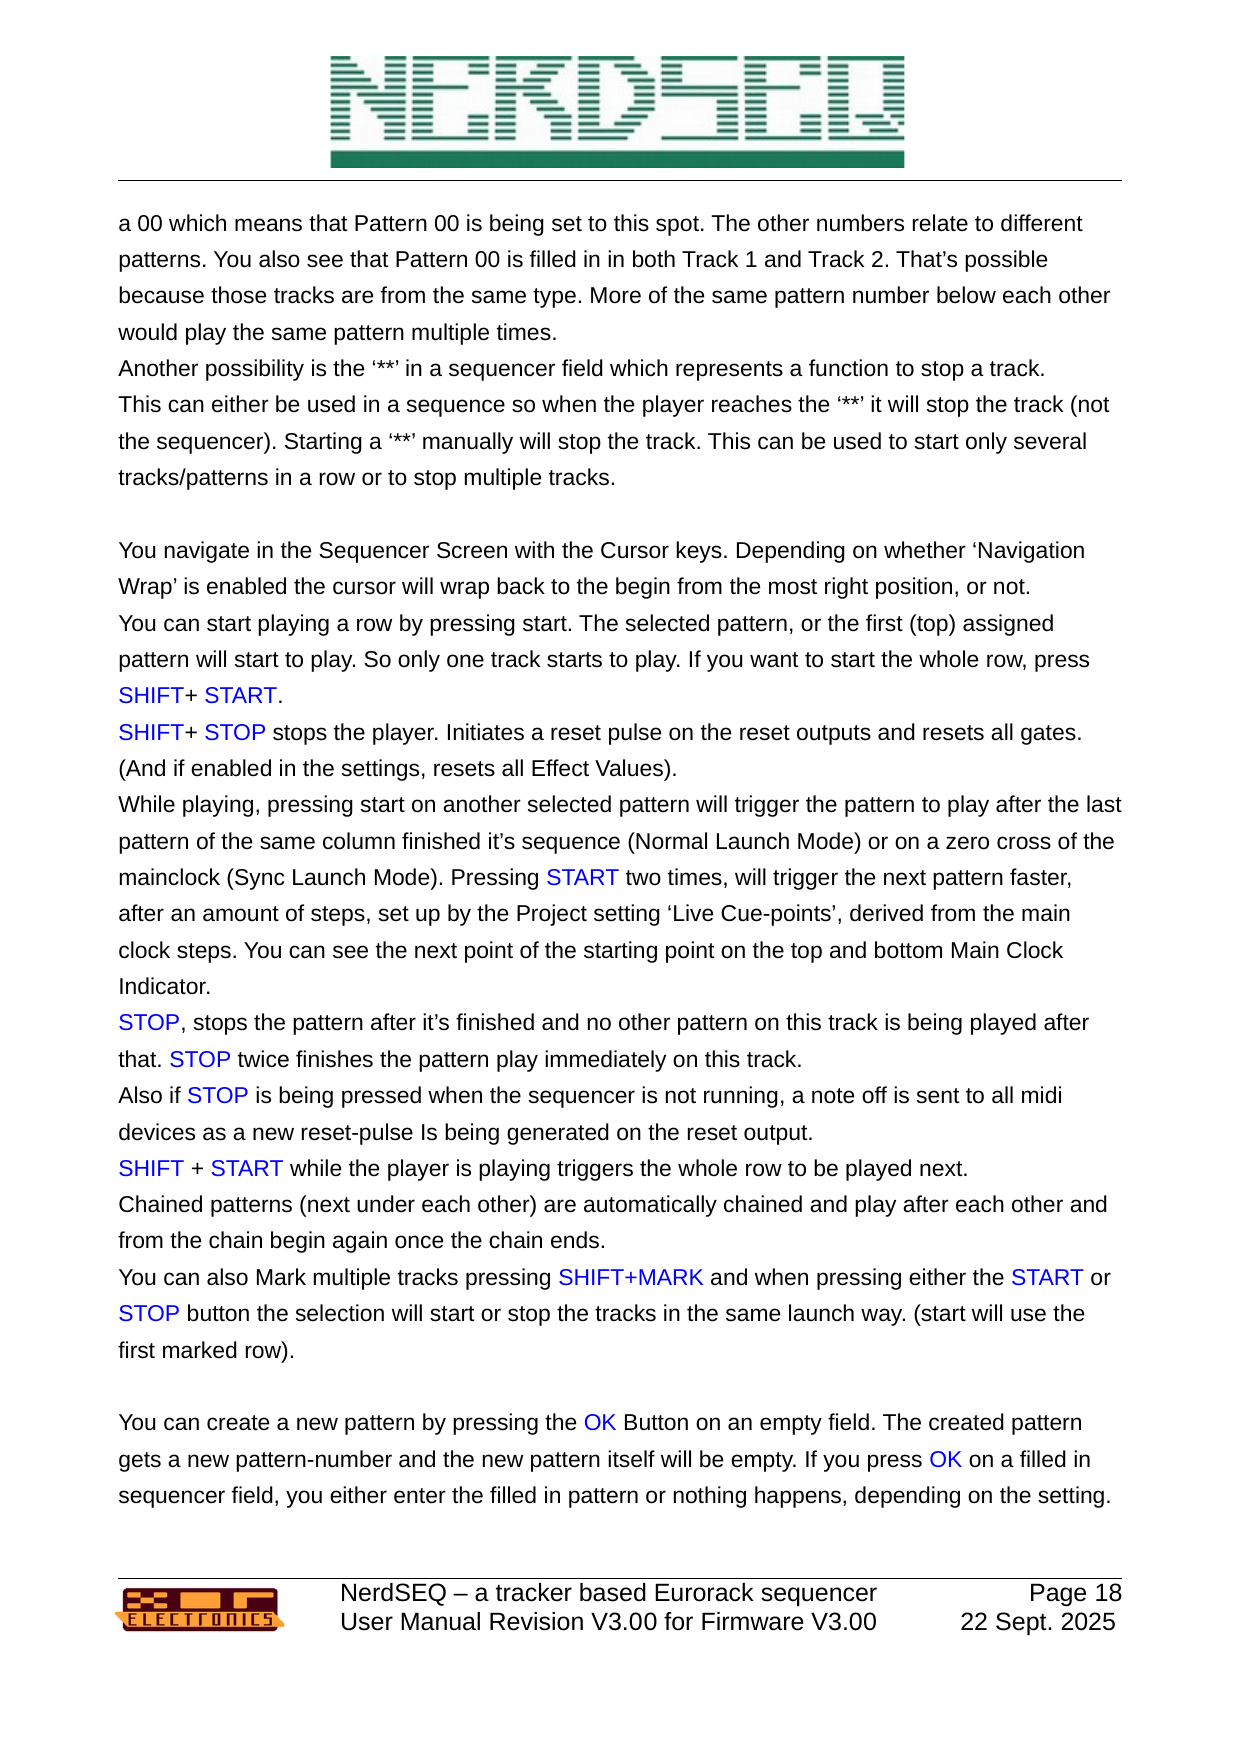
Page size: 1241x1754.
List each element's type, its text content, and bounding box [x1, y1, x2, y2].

text SHIFT+ STOP stops the player. Initiates a reset pulse on the reset outputs and resets all gates. (And if enabled in the settings, resets all Effect Values). [118, 718, 1122, 781]
text You navigate in the Sequencer Screen with the Cursor keys. Depending on whether ‘Navigation Wrap’ is enabled the cursor will wrap back to the begin from the most right position, or not. [118, 537, 1122, 599]
text Chained patterns (next under each other) are automatically chained and play after each other and from the chain begin again once the chain ends. [118, 1191, 1122, 1254]
text STOP, stops the pattern after it’s finished and no other pattern on this track is being played after that. STOP twice finishes the pattern play immediately on this track. [118, 1009, 1122, 1072]
picture [330, 56, 905, 168]
text Also if STOP is being pressed when the sequencer is not running, a note off is sent to all midi devices as a new reset-pulse Is being generated on the reset output. [118, 1082, 1122, 1145]
picture [115, 1584, 285, 1634]
text You can start playing a row by pressing start. The selected pattern, or the first (top) assigned pattern will start to play. So only one track starts to play. If you want to start the whole row, press SHIFT+ START. [118, 609, 1122, 708]
text While playing, pressing start on another selected pattern will trigger the pattern to play after the last pattern of the same column finished it’s sequence (Normal Launch Mode) or on a zero cross of the mainclock (Sync Launch Mode). Pressing START two times, will trigger the next pattern faster, after an amount of steps, set up by the Project setting ‘Live Cue-points’, derived from the main clock steps. You can see the next point of the starting point on the top and bottom Main Clock Indicator. [118, 791, 1122, 999]
text SHIFT + START while the player is playing triggers the whole row to be played next. [118, 1155, 1122, 1181]
text You can create a new pattern by pressing the OK Button on an empty field. The created pattern gets a new pattern-number and the new pattern itself will be empty. If you press OK on a filled in sequencer field, you either enter the filled in pattern or nothing happens, depending on the setting. [118, 1409, 1122, 1508]
text a 00 which means that Pattern 00 is being set to this spot. The other numbers relate to different patterns. You also see that Pattern 00 is filled in in both Track 1 and Track 2. That’s possible because those tracks are from the same type. More of the same pattern number below each other would play the same pattern multiple times. [118, 209, 1122, 345]
text Another possibility is the ‘**’ in a sequencer field which represents a function to stop a track. [118, 355, 1122, 381]
text This can either be used in a sequence so when the player reaches the ‘**’ it will stop the track (not the sequencer). Starting a ‘**’ manually will stop the track. This can be used to start only several tracks/patterns in a row or to stop multiple tracks. [118, 391, 1122, 490]
text You can also Mark multiple tracks pressing SHIFT+MARK and when pressing either the START or STOP button the selection will start or stop the tracks in the same launch way. (start will use the first marked row). [118, 1264, 1122, 1363]
